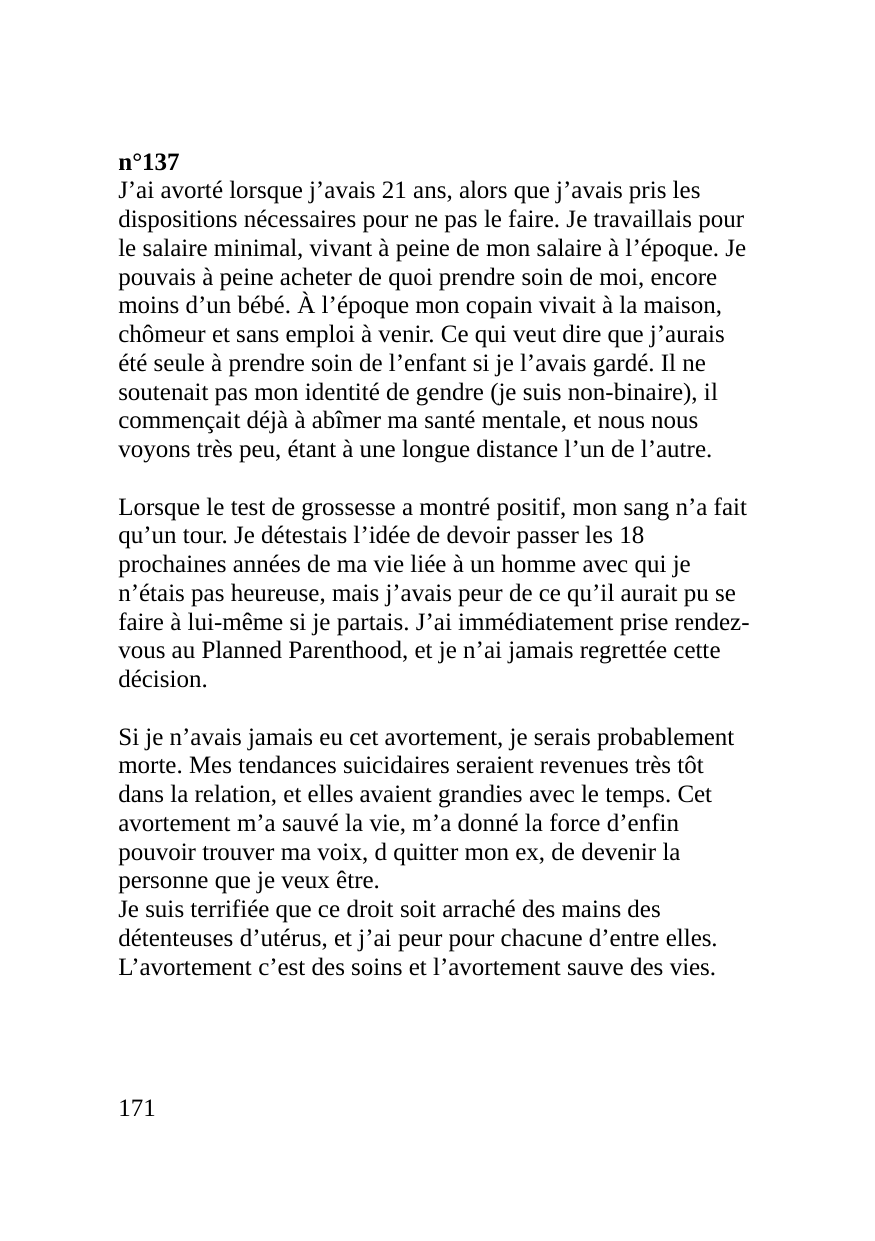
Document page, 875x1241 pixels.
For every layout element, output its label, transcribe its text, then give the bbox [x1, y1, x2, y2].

text Je suis terrifiée que ce droit soit arraché des mains des détenteuses d’utérus, et j’ai peur pour chacune d’entre elles. [118, 894, 756, 952]
text Lorsque le test de grossesse a montré positif, mon sang n’a fait qu’un tour. Je détestais l’idée de devoir passer les 18 prochaines années de ma vie liée à un homme avec qui je n’étais pas heureuse, mais j’avais peur de ce qu’il aurait pu se faire à lui-même si je partais. J’ai immédiatement prise rendez-vous au Planned Parenthood, et je n’ai jamais regrettée cette décision. [118, 492, 756, 693]
text J’ai avorté lorsque j’avais 21 ans, alors que j’avais pris les dispositions nécessaires pour ne pas le faire. Je travaillais pour le salaire minimal, vivant à peine de mon salaire à l’époque. Je pouvais à peine acheter de quoi prendre soin de moi, encore moins d’un bébé. À l’époque mon copain vivait à la maison, chômeur et sans emploi à venir. Ce qui veut dire que j’aurais été seule à prendre soin de l’enfant si je l’avais gardé. Il ne soutenait pas mon identité de gendre (je suis non-binaire), il commençait déjà à abîmer ma santé mentale, et nous nous voyons très peu, étant à une longue distance l’un de l’autre. [118, 176, 756, 463]
text Si je n’avais jamais eu cet avortement, je serais probablement morte. Mes tendances suicidaires seraient revenues très tôt dans la relation, et elles avaient grandies avec le temps. Cet avortement m’a sauvé la vie, m’a donné la force d’enfin pouvoir trouver ma voix, d quitter mon ex, de devenir la personne que je veux être. [118, 722, 756, 894]
text L’avortement c’est des soins et l’avortement sauve des vies. [118, 952, 756, 981]
text n°137 [118, 147, 756, 176]
